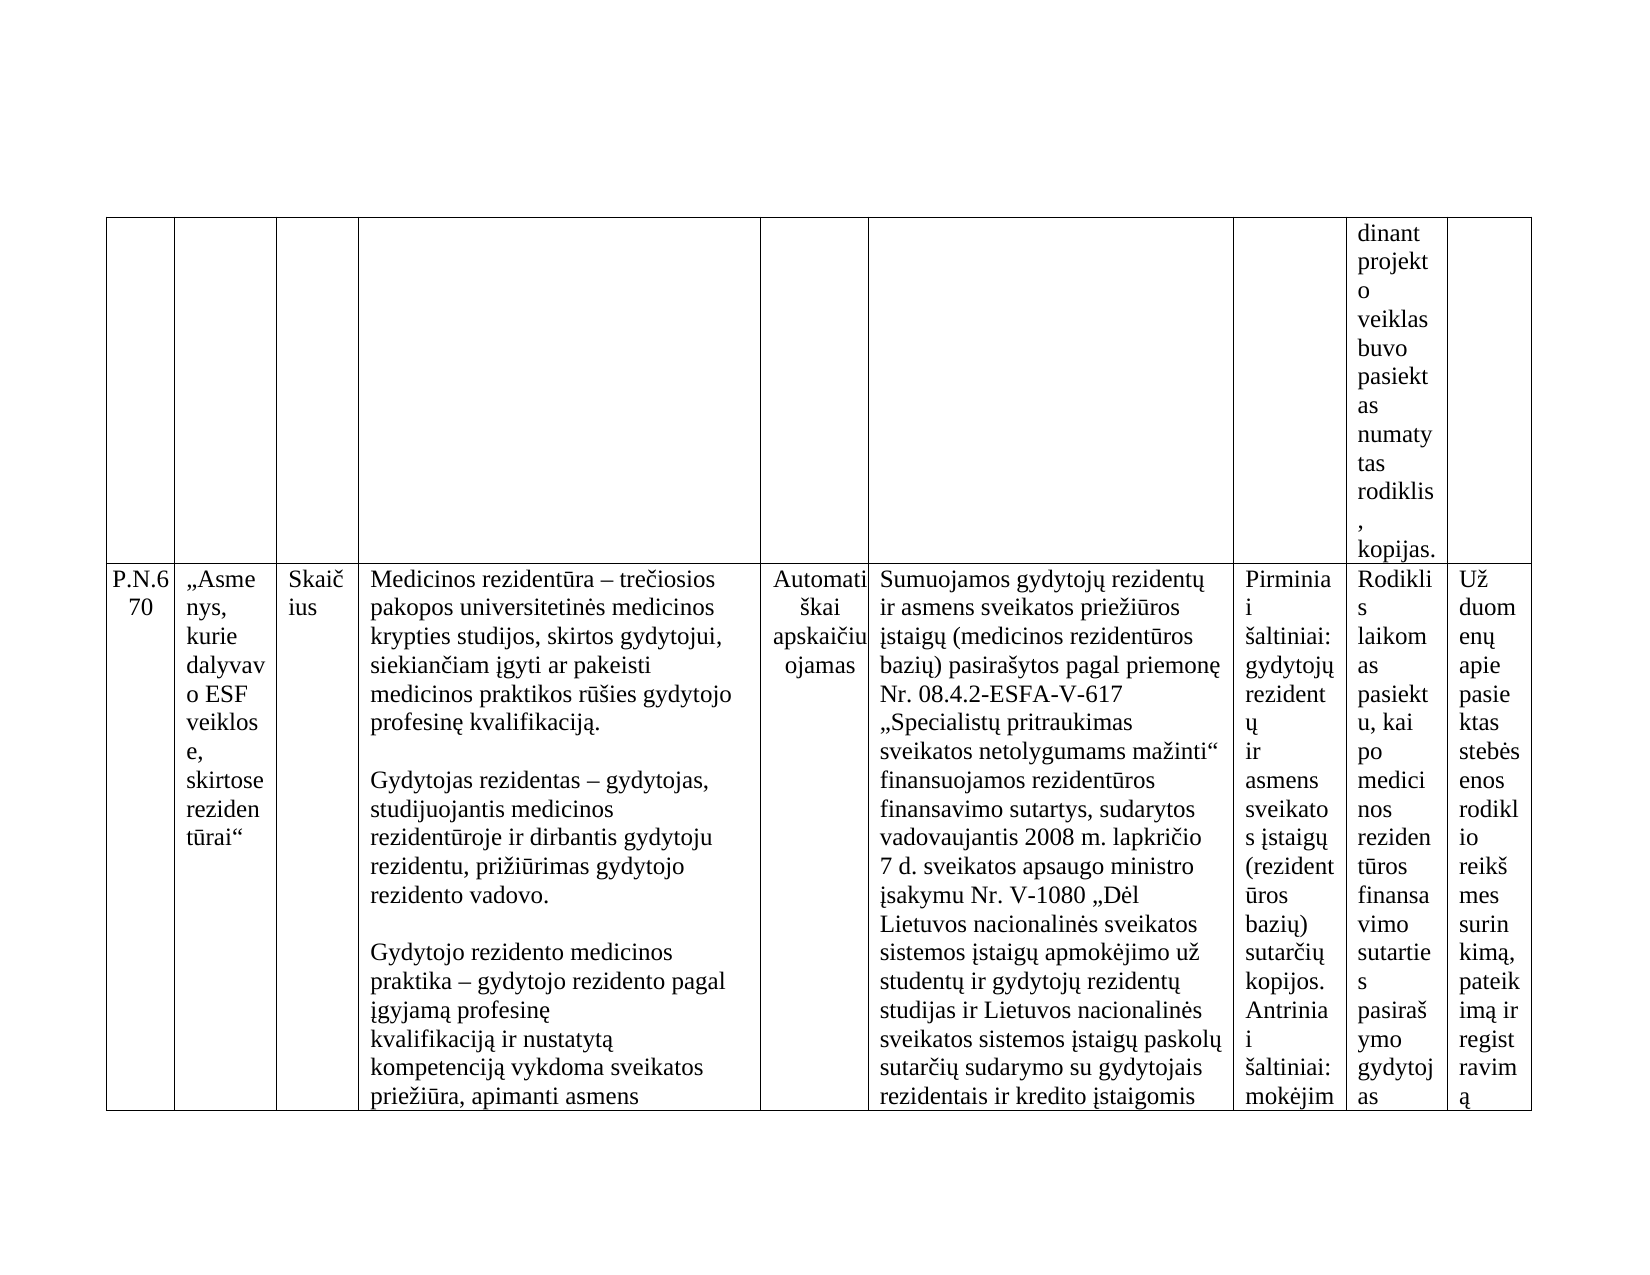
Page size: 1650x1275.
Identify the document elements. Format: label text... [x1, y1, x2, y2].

table_cell Sumuojamos gydytojų rezidentų ir asmens sveikatos priežiūros įstaigų (medicinos rezidentūros bazių) pasirašytos pagal priemonę Nr. 08.4.2-ESFA-V-617 „Specialistų pritraukimas sveikatos netolygumams mažinti“ finansuojamos rezidentūros finansavimo sutartys, sudarytos vadovaujantis 2008 m. lapkričio 7 d. sveikatos apsaugo ministro įsakymu Nr. V-1080 „Dėl Lietuvos nacionalinės sveikatos sistemos įstaigų apmokėjimo už studentų ir gydytojų rezidentų studijas ir Lietuvos nacionalinės sveikatos sistemos įstaigų paskolų sutarčių sudarymo su gydytojais rezidentais ir kredito įstaigomis [869, 564, 1233, 1110]
table_cell [359, 218, 760, 563]
table_cell [1234, 218, 1346, 563]
table_cell Automatiškai apskaičiuojamas [761, 564, 868, 1110]
table_cell [277, 218, 358, 563]
table_cell P.N.670 [107, 564, 174, 1110]
table_cell [175, 218, 276, 563]
table_cell [869, 218, 1233, 563]
table_cell Medicinos rezidentūra – trečiosios pakopos universitetinės medicinos krypties studijos, skirtos gydytojui, siekiančiam įgyti ar pakeisti medicinos praktikos rūšies gydytojo profesinę kvalifikaciją. Gydytojas rezidentas – gydytojas, studijuojantis medicinos rezidentūroje ir dirbantis gydytoju rezidentu, prižiūrimas gydytojo rezidento vadovo. Gydytojo rezidento medicinos praktika – gydytojo rezidento pagal įgyjamą profesinę kvalifikaciją ir nustatytą kompetenciją vykdoma sveikatos priežiūra, apimanti asmens [359, 564, 760, 1110]
table_cell [761, 218, 868, 563]
table_cell [107, 218, 174, 563]
table_cell Rodiklis laikomas pasiektu, kai po medicinos rezidentūros finansavimo sutarties pasirašymo gydytojas [1347, 564, 1447, 1110]
table_cell Pirminiai šaltiniai: gydytojų rezidentų ir asmens sveikatos įstaigų (rezidentūros bazių) sutarčių kopijos. Antriniai šaltiniai: mokėjim [1234, 564, 1346, 1110]
table_cell Už duomenų apie pasiektas stebėsenos rodiklio reikšmes surinkimą, pateikimą ir registravimą [1448, 564, 1531, 1110]
table_cell „Asmenys, kurie dalyvavo ESF veiklose, skirtose rezidentūrai“ [175, 564, 276, 1110]
table_cell dinant projekto veiklas buvo pasiektas numatytas rodiklis, kopijas. [1347, 218, 1447, 563]
table_cell Skaičius [277, 564, 358, 1110]
table_cell [1448, 218, 1531, 563]
